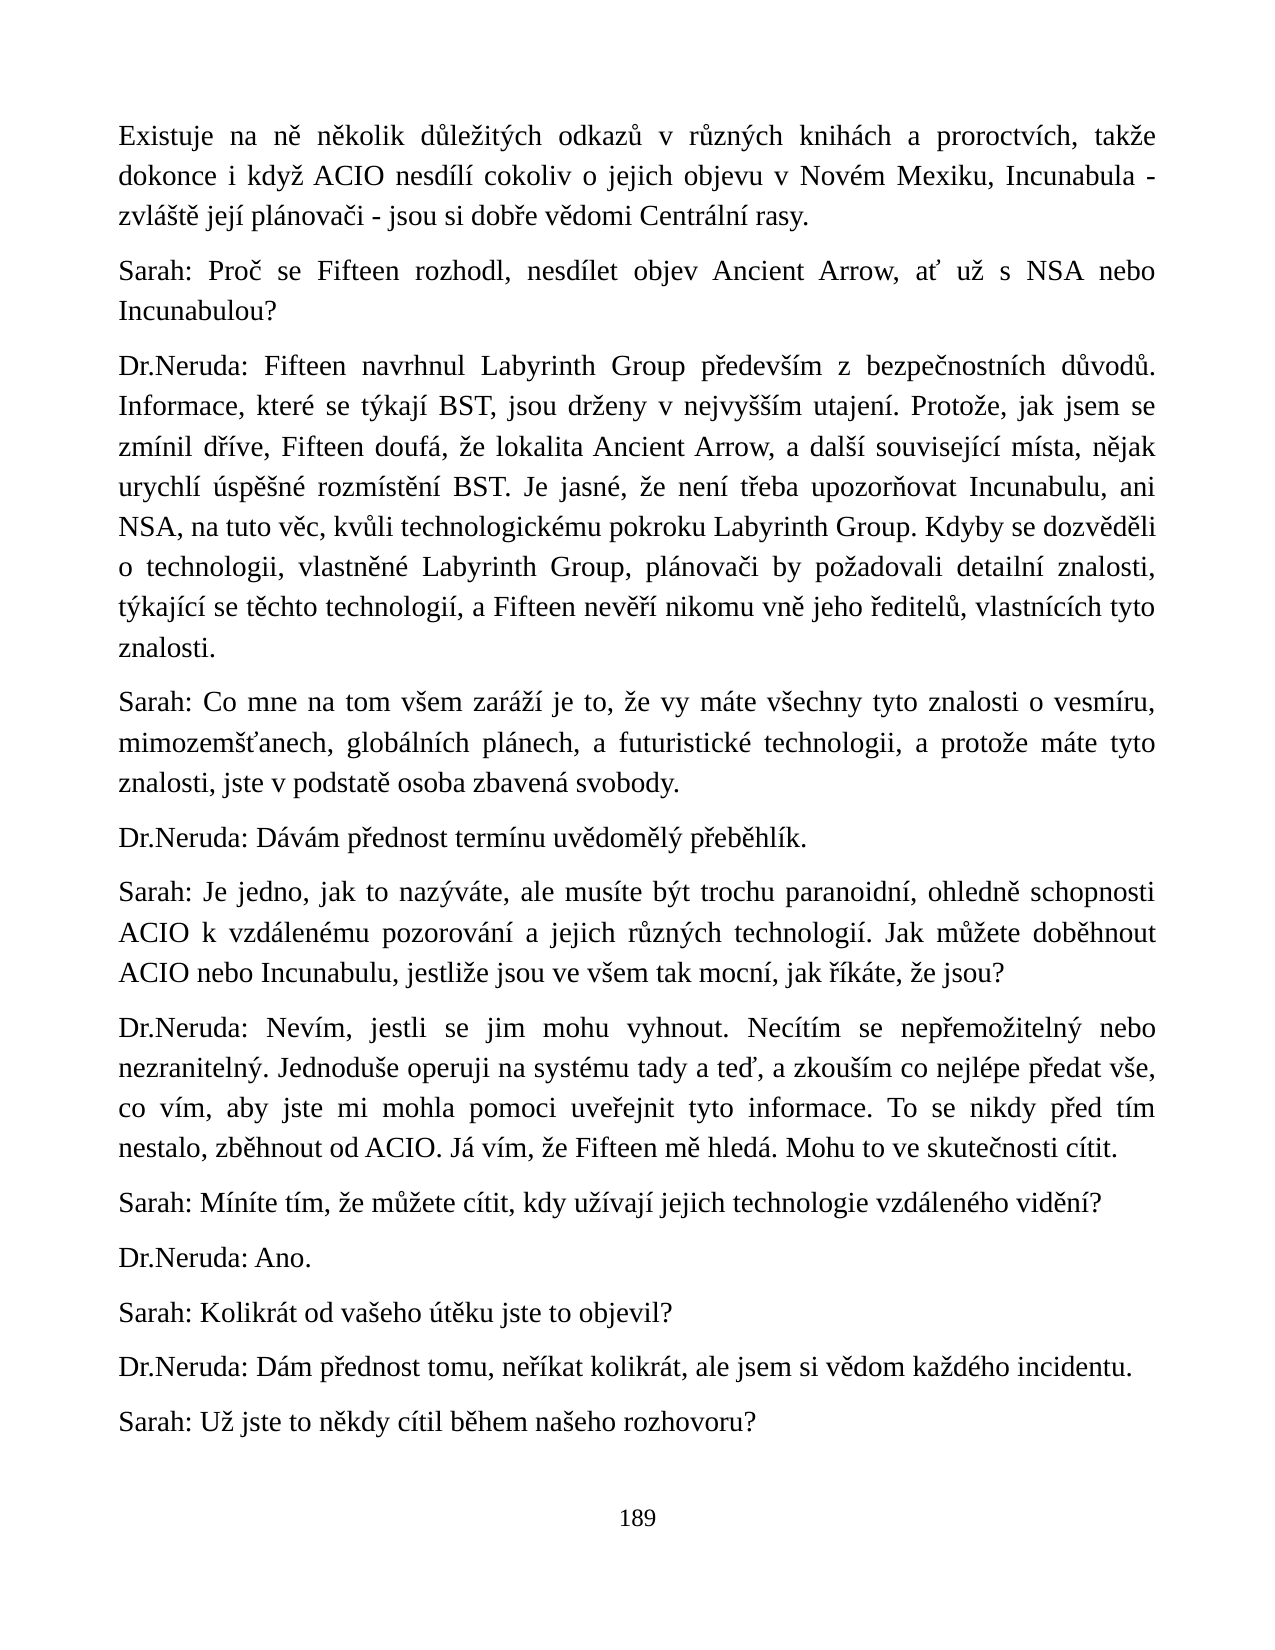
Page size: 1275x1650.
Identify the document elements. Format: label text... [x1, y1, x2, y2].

text Dr.Neruda: Ano. [118, 1240, 1157, 1273]
text Dr.Neruda: Fifteen navrhnul Labyrinth Group především z bezpečnostních důvodů. Informace, které se týkají BST, jsou drženy v nejvyšším utajení. Protože, jak jsem se zmínil dříve, Fifteen doufá, že lokalita Ancient Arrow, a další související místa, nějak urychlí úspěšné rozmístění BST. Je jasné, že není třeba upozorňovat Incunabulu, ani NSA, na tuto věc, kvůli technologickému pokroku Labyrinth Group. Kdyby se dozvěděli o technologii, vlastněné Labyrinth Group, plánovači by požadovali detailní znalosti, týkající se těchto technologií, a Fifteen nevěří nikomu vně jeho ředitelů, vlastnících tyto znalosti. [118, 348, 1157, 663]
text Existuje na ně několik důležitých odkazů v různých knihách a proroctvích, takže dokonce i když ACIO nesdílí cokoliv o jejich objevu v Novém Mexiku, Incunabula - zvláště její plánovači - jsou si dobře vědomi Centrální rasy. [118, 118, 1157, 232]
text Sarah: Míníte tím, že můžete cítit, kdy užívají jejich technologie vzdáleného vidění? [118, 1185, 1157, 1219]
text Dr.Neruda: Dávám přednost termínu uvědomělý přeběhlík. [118, 820, 1157, 853]
text Sarah: Co mne na tom všem zaráží je to, že vy máte všechny tyto znalosti o vesmíru, mimozemšťanech, globálních plánech, a futuristické technologii, a protože máte tyto znalosti, jste v podstatě osoba zbavená svobody. [118, 684, 1157, 798]
text Sarah: Už jste to někdy cítil během našeho rozhovoru? [118, 1404, 1157, 1438]
text Sarah: Kolikrát od vašeho útěku jste to objevil? [118, 1295, 1157, 1328]
text Sarah: Proč se Fifteen rozhodl, nesdílet objev Ancient Arrow, ať už s NSA nebo Incunabulou? [118, 253, 1157, 327]
text Dr.Neruda: Nevím, jestli se jim mohu vyhnout. Necítím se nepřemožitelný nebo nezranitelný. Jednoduše operuji na systému tady a teď, a zkouším co nejlépe předat vše, co vím, aby jste mi mohla pomoci uveřejnit tyto informace. To se nikdy před tím nestalo, zběhnout od ACIO. Já vím, že Fifteen mě hledá. Mohu to ve skutečnosti cítit. [118, 1010, 1157, 1164]
text Sarah: Je jedno, jak to nazýváte, ale musíte být trochu paranoidní, ohledně schopnosti ACIO k vzdálenému pozorování a jejich různých technologií. Jak můžete doběhnout ACIO nebo Incunabulu, jestliže jsou ve všem tak mocní, jak říkáte, že jsou? [118, 874, 1157, 988]
text Dr.Neruda: Dám přednost tomu, neříkat kolikrát, ale jsem si vědom každého incidentu. [118, 1349, 1157, 1383]
